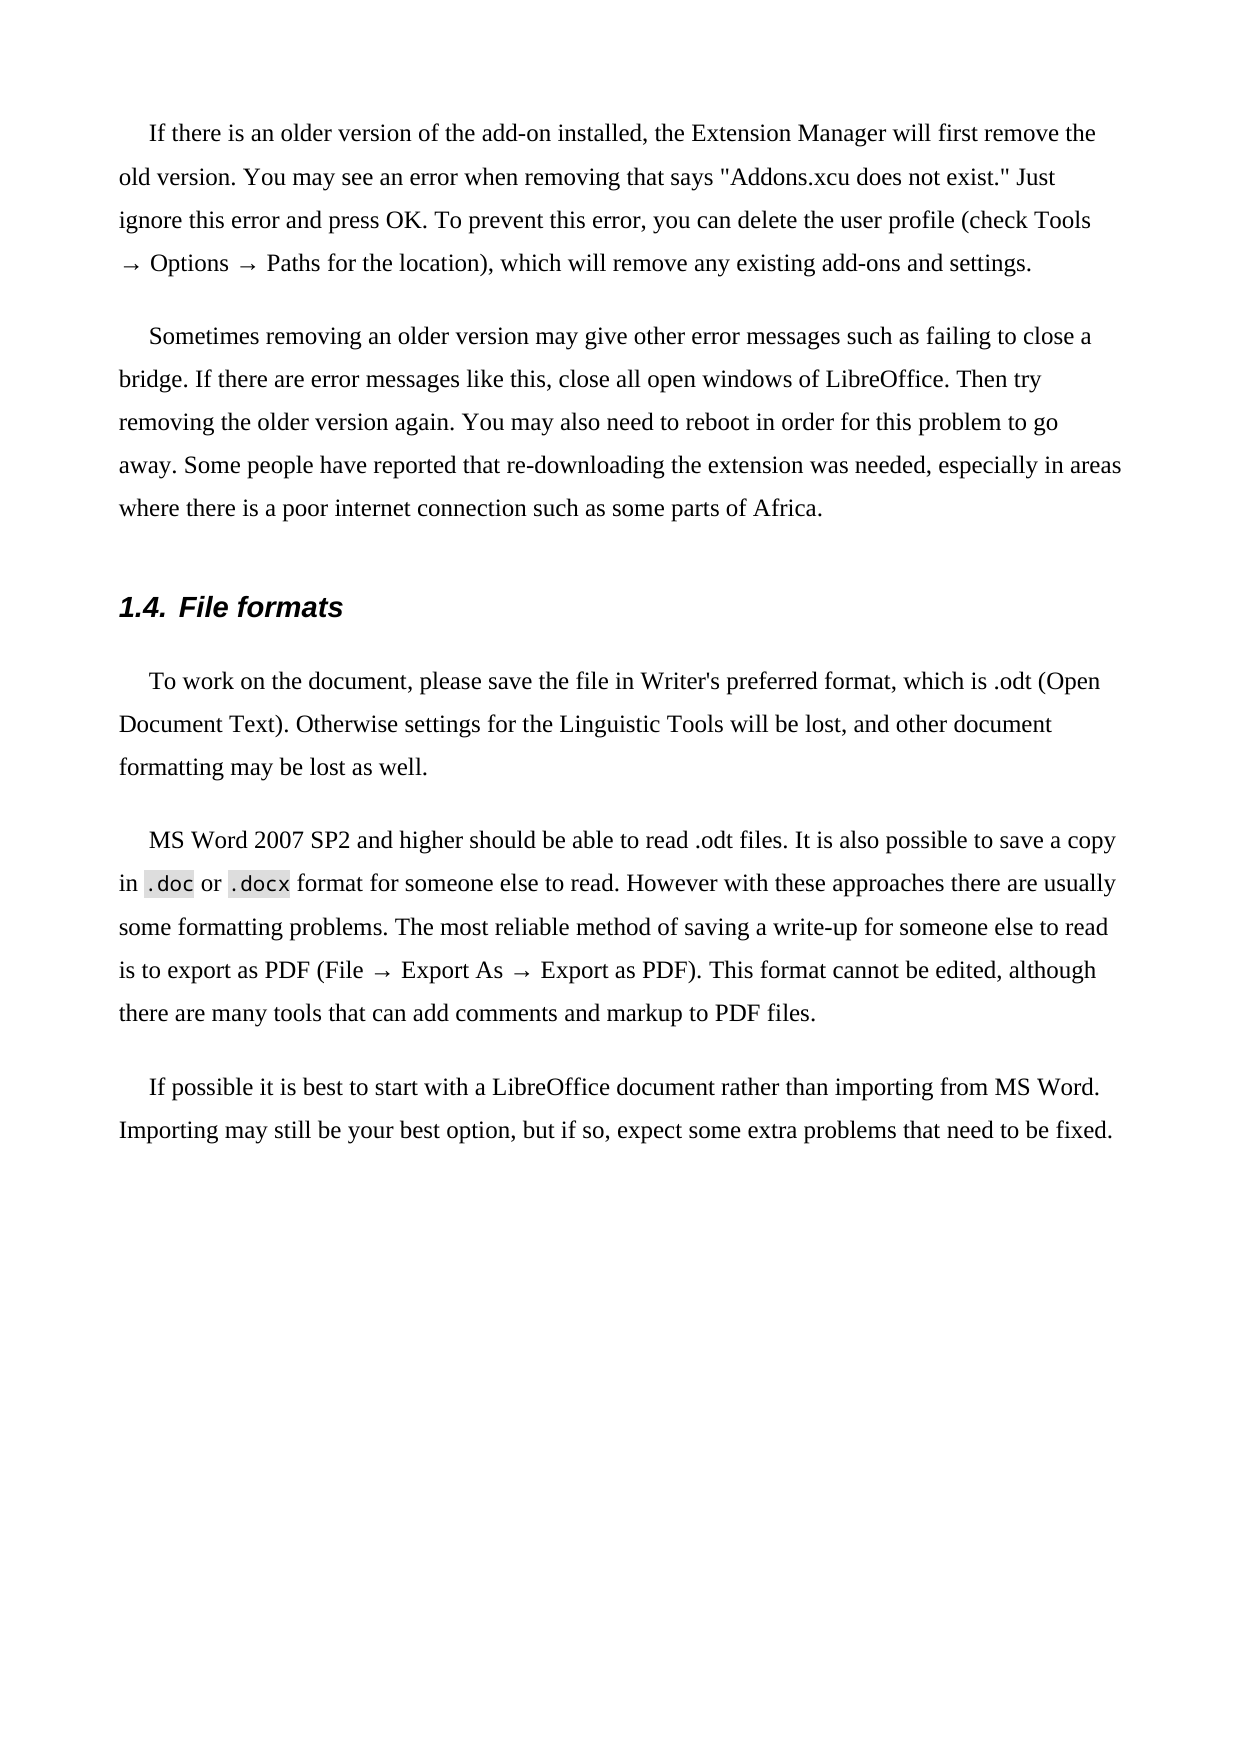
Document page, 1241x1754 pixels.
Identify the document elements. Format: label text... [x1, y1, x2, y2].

text Sometimes removing an older version may give other error messages such as failing to close a bridge. If there are error messages like this, close all open windows of LibreOffice. Then try removing the older version again. You may also need to reboot in order for this problem to go away. Some people have reported that re-downloading the extension was needed, especially in areas where there is a poor internet connection such as some parts of Africa. [118, 321, 1122, 522]
text If possible it is best to start with a LibreOffice document rather than importing from MS Word. Importing may still be your best option, but if so, expect some extra problems that need to be fixed. [118, 1072, 1122, 1143]
text If there is an older version of the add-on installed, the Extension Manager will first remove the old version. You may see an error when removing that says "Addons.xcu does not exist." Just ignore this error and press OK. To prevent this error, you can delete the user profile (check Tools → Options → Paths for the location), which will remove any existing add-ons and settings. [118, 118, 1122, 277]
text To work on the document, please save the file in Writer's preferred format, which is .odt (Open Document Text). Otherwise settings for the Linguistic Tools will be lost, and other document formatting may be lost as well. [118, 666, 1122, 781]
subtitle File formats [118, 590, 1122, 624]
text MS Word 2007 SP2 and higher should be able to read .odt files. It is also possible to save a copy in .doc or .docx format for someone else to read. However with these approaches there are usually some formatting problems. The most reliable method of saving a write-up for someone else to read is to export as PDF (File → Export As → Export as PDF). This format cannot be edited, although there are many tools that can add comments and markup to PDF files. [118, 825, 1122, 1027]
